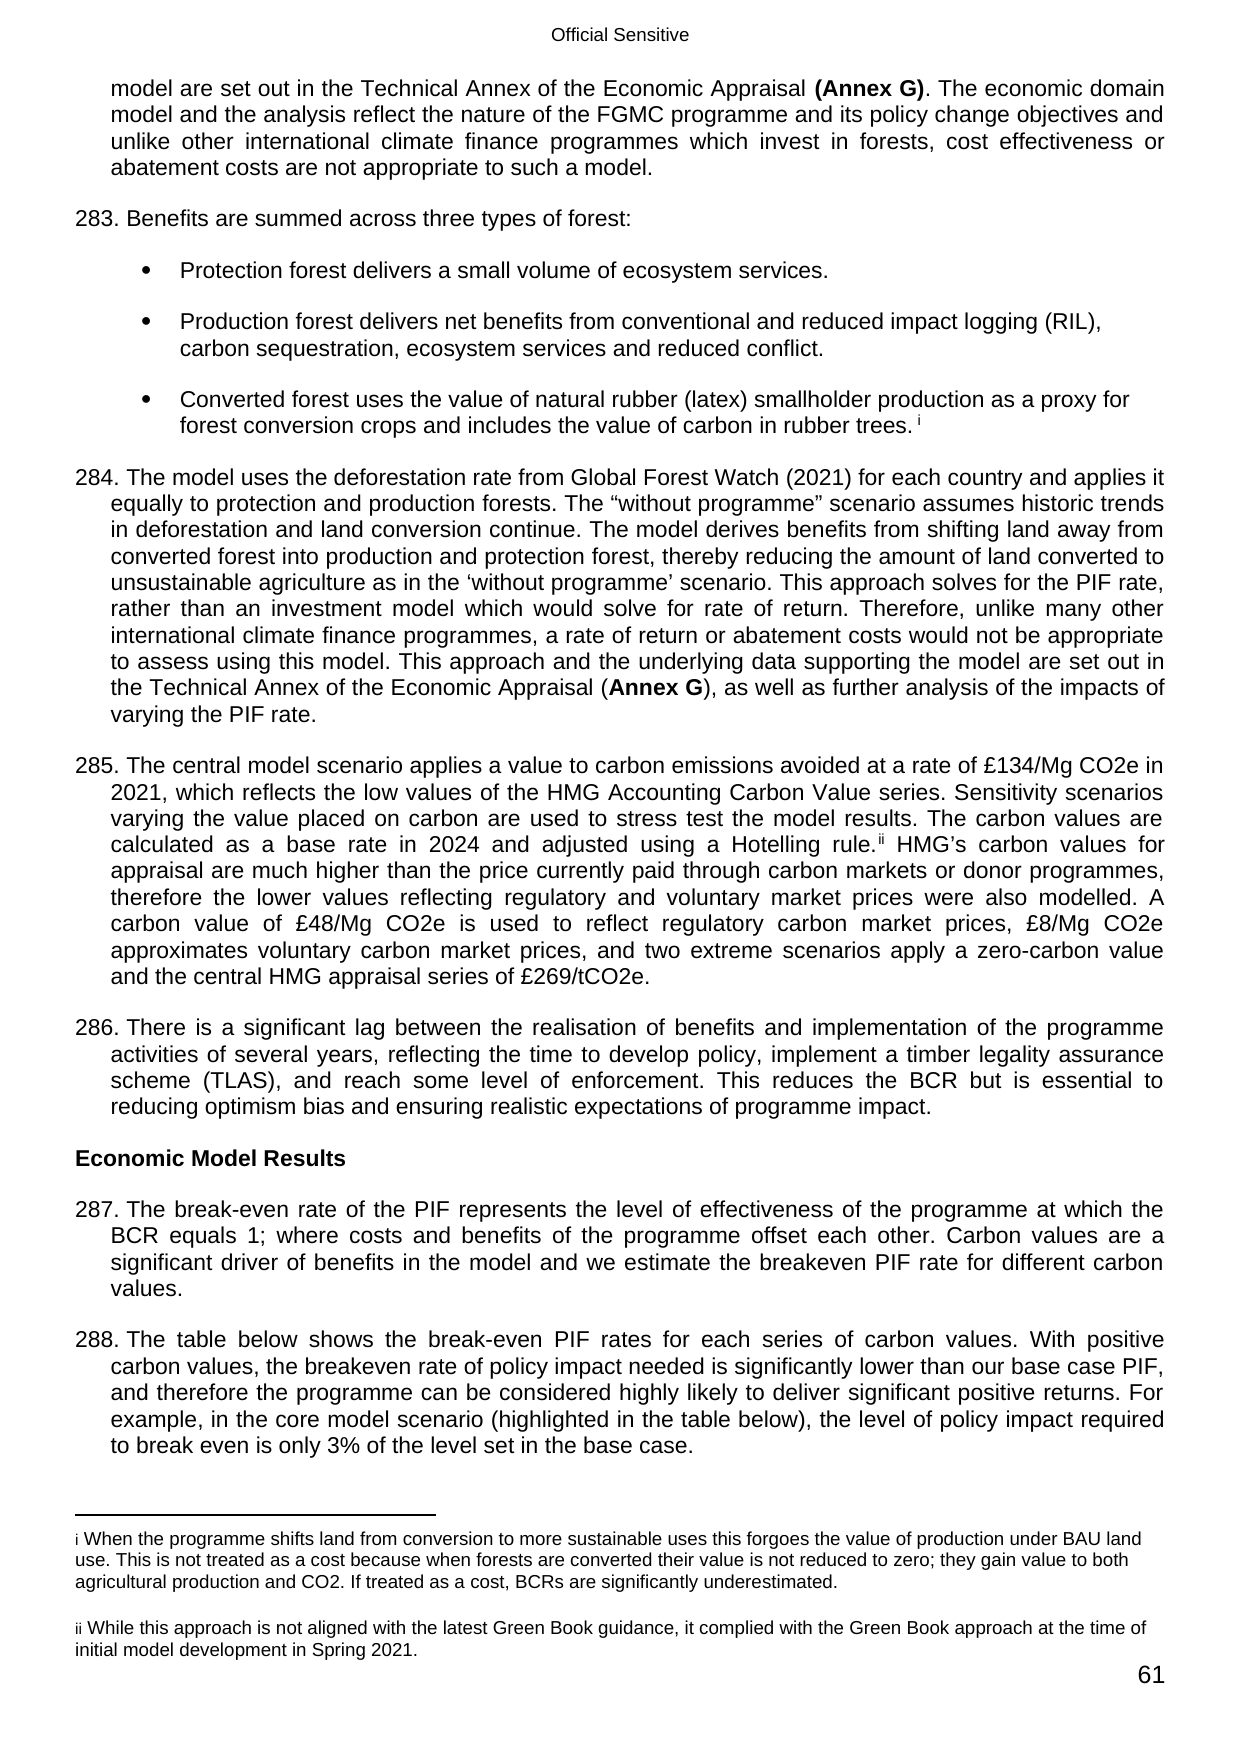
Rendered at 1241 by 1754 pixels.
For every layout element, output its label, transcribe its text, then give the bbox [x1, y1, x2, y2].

list Converted forest uses the value of natural rubber (latex) smallholder production as a proxy for forest conversion crops and includes the value of carbon in rubber trees. [142, 386, 1165, 438]
list model are set out in the Technical Annex of the Economic Appraisal (Annex G). The economic domain model and the analysis reflect the nature of the FGMC programme and its policy change objectives and unlike other international climate finance programmes which invest in forests, cost effectiveness or abatement costs are not appropriate to such a model. [75, 75, 1165, 180]
list When the programme shifts land from conversion to more sustainable uses this forgoes the value of production under BAU land use. This is not treated as a cost because when forests are converted their value is not reduced to zero; they gain value to both agricultural production and CO2. If treated as a cost, BCRs are significantly underestimated. [75, 1527, 1165, 1592]
list Production forest delivers net benefits from conventional and reduced impact logging (RIL), carbon sequestration, ecosystem services and reduced conflict. [142, 308, 1165, 361]
list The table below shows the break-even PIF rates for each series of carbon values. With positive carbon values, the breakeven rate of policy impact needed is significantly lower than our base case PIF, and therefore the programme can be considered highly likely to deliver significant positive returns. For example, in the core model scenario (highlighted in the table below), the level of policy impact required to break even is only 3% of the level set in the base case. [75, 1326, 1165, 1458]
list Benefits are summed across three types of forest: [75, 205, 1165, 232]
list Protection forest delivers a small volume of ecosystem services. [142, 257, 1165, 283]
list The central model scenario applies a value to carbon emissions avoided at a rate of £134/Mg CO2e in 2021, which reflects the low values of the HMG Accounting Carbon Value series. Sensitivity scenarios varying the value placed on carbon are used to stress test the model results. The carbon values are calculated as a base rate in 2024 and adjusted using a Hotelling rule. HMG’s carbon values for appraisal are much higher than the price currently paid through carbon markets or donor programmes, therefore the lower values reflecting regulatory and voluntary market prices were also modelled. A carbon value of £48/Mg CO2e is used to reflect regulatory carbon market prices, £8/Mg CO2e approximates voluntary carbon market prices, and two extreme scenarios apply a zero-carbon value and the central HMG appraisal series of £269/tCO2e. [75, 752, 1165, 989]
list There is a significant lag between the realisation of benefits and implementation of the programme activities of several years, reflecting the time to develop policy, implement a timber legality assurance scheme (TLAS), and reach some level of enforcement. This reduces the BCR but is essential to reducing optimism bias and ensuring realistic expectations of programme impact. [75, 1014, 1165, 1120]
list While this approach is not aligned with the latest Green Book guidance, it complied with the Green Book approach at the time of initial model development in Spring 2021. [75, 1617, 1165, 1660]
list The model uses the deforestation rate from Global Forest Watch (2021) for each country and applies it equally to protection and production forests. The “without programme” scenario assumes historic trends in deforestation and land conversion continue. The model derives benefits from shifting land away from converted forest into production and protection forest, thereby reducing the amount of land converted to unsustainable agriculture as in the ‘without programme’ scenario. This approach solves for the PIF rate, rather than an investment model which would solve for rate of return. Therefore, unlike many other international climate finance programmes, a rate of return or abatement costs would not be appropriate to assess using this model. This approach and the underlying data supporting the model are set out in the Technical Annex of the Economic Appraisal (Annex G), as well as further analysis of the impacts of varying the PIF rate. [75, 463, 1165, 727]
subtitle Economic Model Results [75, 1145, 1165, 1171]
list The break-even rate of the PIF represents the level of effectiveness of the programme at which the BCR equals 1; where costs and benefits of the programme offset each other. Carbon values are a significant driver of benefits in the model and we estimate the breakeven PIF rate for different carbon values. [75, 1196, 1165, 1301]
